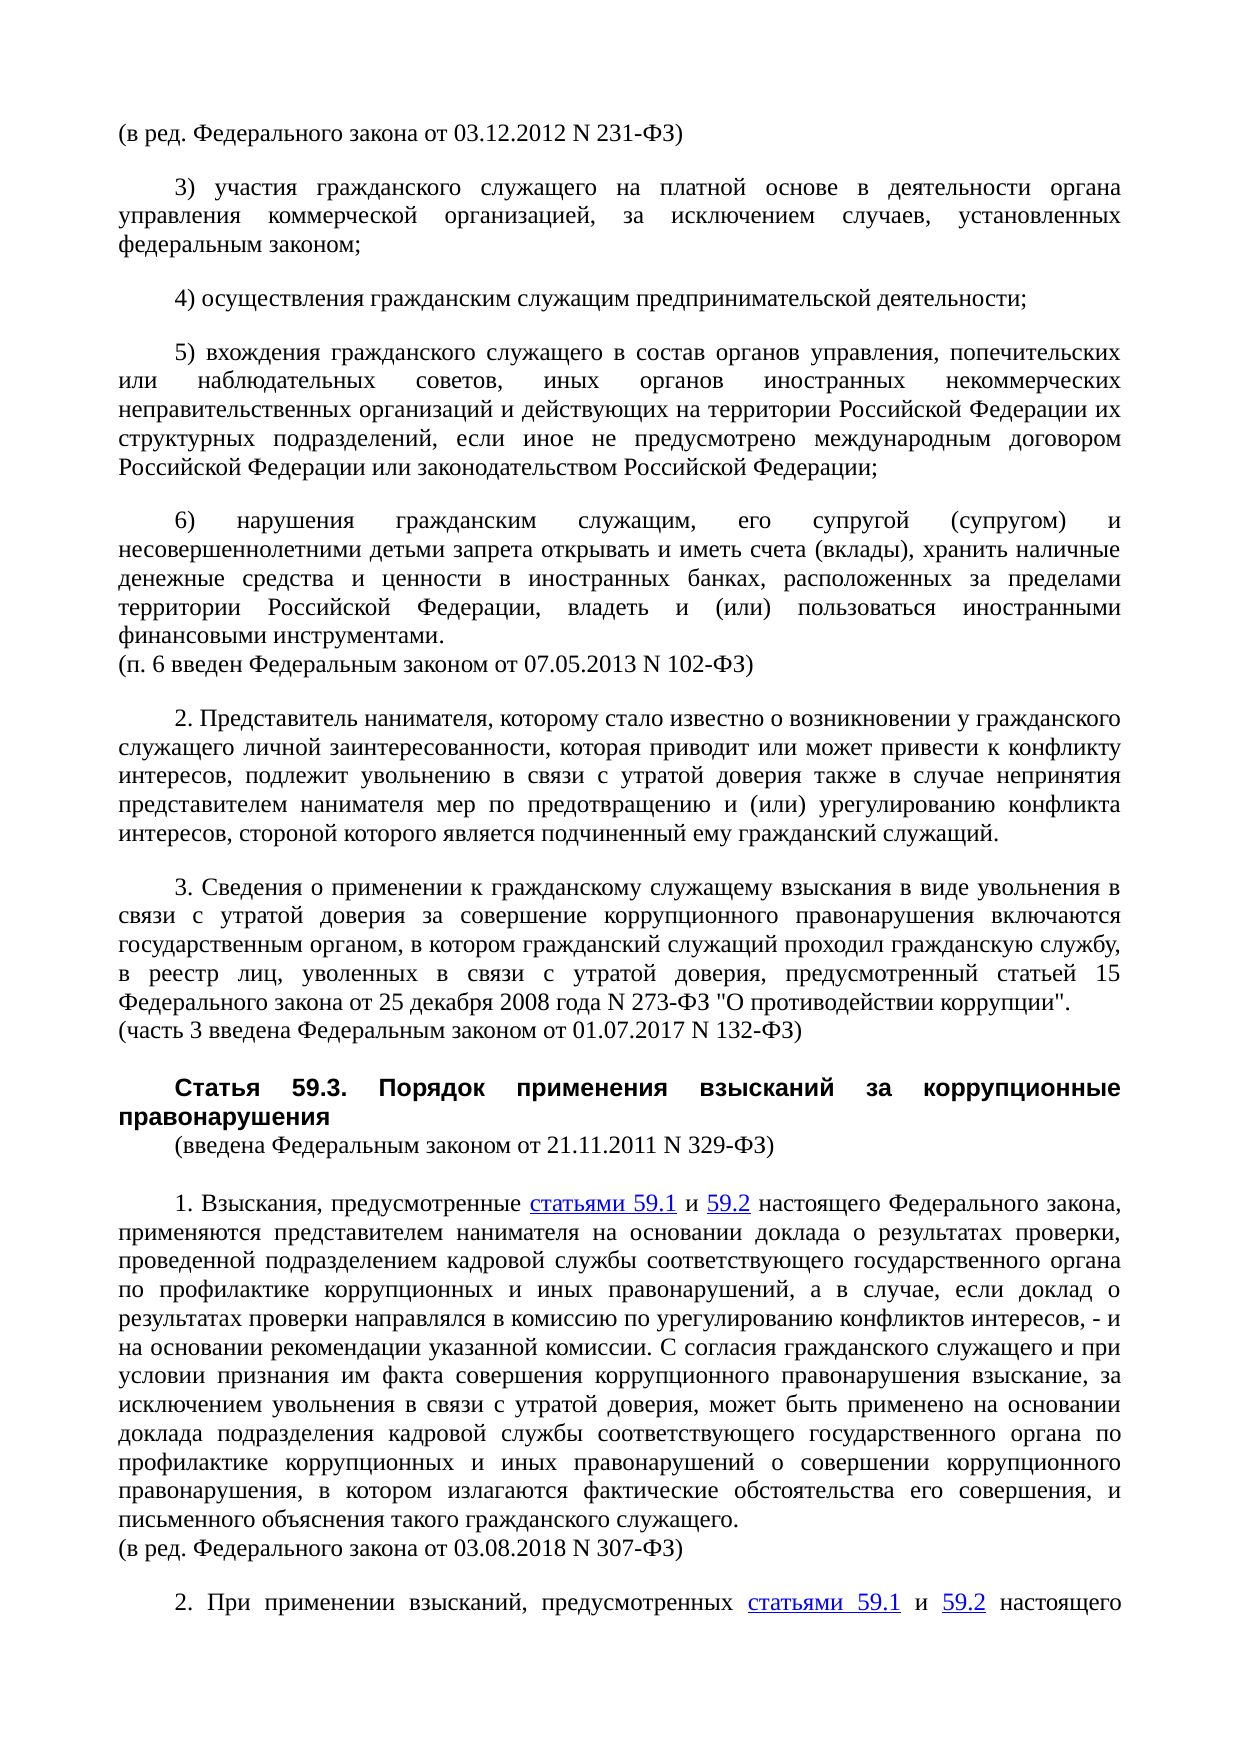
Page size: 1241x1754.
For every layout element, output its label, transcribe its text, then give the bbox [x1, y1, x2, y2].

text (введена Федеральным законом от 21.11.2011 N 329-ФЗ) [118, 1131, 1122, 1159]
title Статья 59.3. Порядок применения взысканий за коррупционные правонарушения [118, 1073, 1122, 1131]
text 1. Взыскания, предусмотренные статьями 59.1 и 59.2 настоящего Федерального закона, применяются представителем нанимателя на основании доклада о результатах проверки, проведенной подразделением кадровой службы соответствующего государственного органа по профилактике коррупционных и иных правонарушений, а в случае, если доклад о результатах проверки направлялся в комиссию по урегулированию конфликтов интересов, - и на основании рекомендации указанной комиссии. С согласия гражданского служащего и при условии признания им факта совершения коррупционного правонарушения взыскание, за исключением увольнения в связи с утратой доверия, может быть применено на основании доклада подразделения кадровой службы соответствующего государственного органа по профилактике коррупционных и иных правонарушений о совершении коррупционного правонарушения, в котором излагаются фактические обстоятельства его совершения, и письменного объяснения такого гражданского служащего. [118, 1188, 1122, 1533]
text (в ред. Федерального закона от 03.12.2012 N 231-ФЗ) [118, 118, 1122, 147]
text 5) вхождения гражданского служащего в состав органов управления, попечительских или наблюдательных советов, иных органов иностранных некоммерческих неправительственных организаций и действующих на территории Российской Федерации их структурных подразделений, если иное не предусмотрено международным договором Российской Федерации или законодательством Российской Федерации; [118, 337, 1122, 481]
text 2. Представитель нанимателя, которому стало известно о возникновении у гражданского служащего личной заинтересованности, которая приводит или может привести к конфликту интересов, подлежит увольнению в связи с утратой доверия также в случае непринятия представителем нанимателя мер по предотвращению и (или) урегулированию конфликта интересов, стороной которого является подчиненный ему гражданский служащий. [118, 703, 1122, 847]
text 6) нарушения гражданским служащим, его супругой (супругом) и несовершеннолетними детьми запрета открывать и иметь счета (вклады), хранить наличные денежные средства и ценности в иностранных банках, расположенных за пределами территории Российской Федерации, владеть и (или) пользоваться иностранными финансовыми инструментами. [118, 506, 1122, 649]
text (часть 3 введена Федеральным законом от 01.07.2017 N 132-ФЗ) [118, 1016, 1122, 1044]
text 2. При применении взысканий, предусмотренных статьями 59.1 и 59.2 настоящего [118, 1587, 1122, 1616]
text (п. 6 введен Федеральным законом от 07.05.2013 N 102-ФЗ) [118, 649, 1122, 678]
text (в ред. Федерального закона от 03.08.2018 N 307-ФЗ) [118, 1533, 1122, 1562]
text 3) участия гражданского служащего на платной основе в деятельности органа управления коммерческой организацией, за исключением случаев, установленных федеральным законом; [118, 172, 1122, 258]
text 4) осуществления гражданским служащим предпринимательской деятельности; [118, 283, 1122, 312]
text 3. Сведения о применении к гражданскому служащему взыскания в виде увольнения в связи с утратой доверия за совершение коррупционного правонарушения включаются государственным органом, в котором гражданский служащий проходил гражданскую службу, в реестр лиц, уволенных в связи с утратой доверия, предусмотренный статьей 15 Федерального закона от 25 декабря 2008 года N 273-ФЗ "О противодействии коррупции". [118, 872, 1122, 1016]
